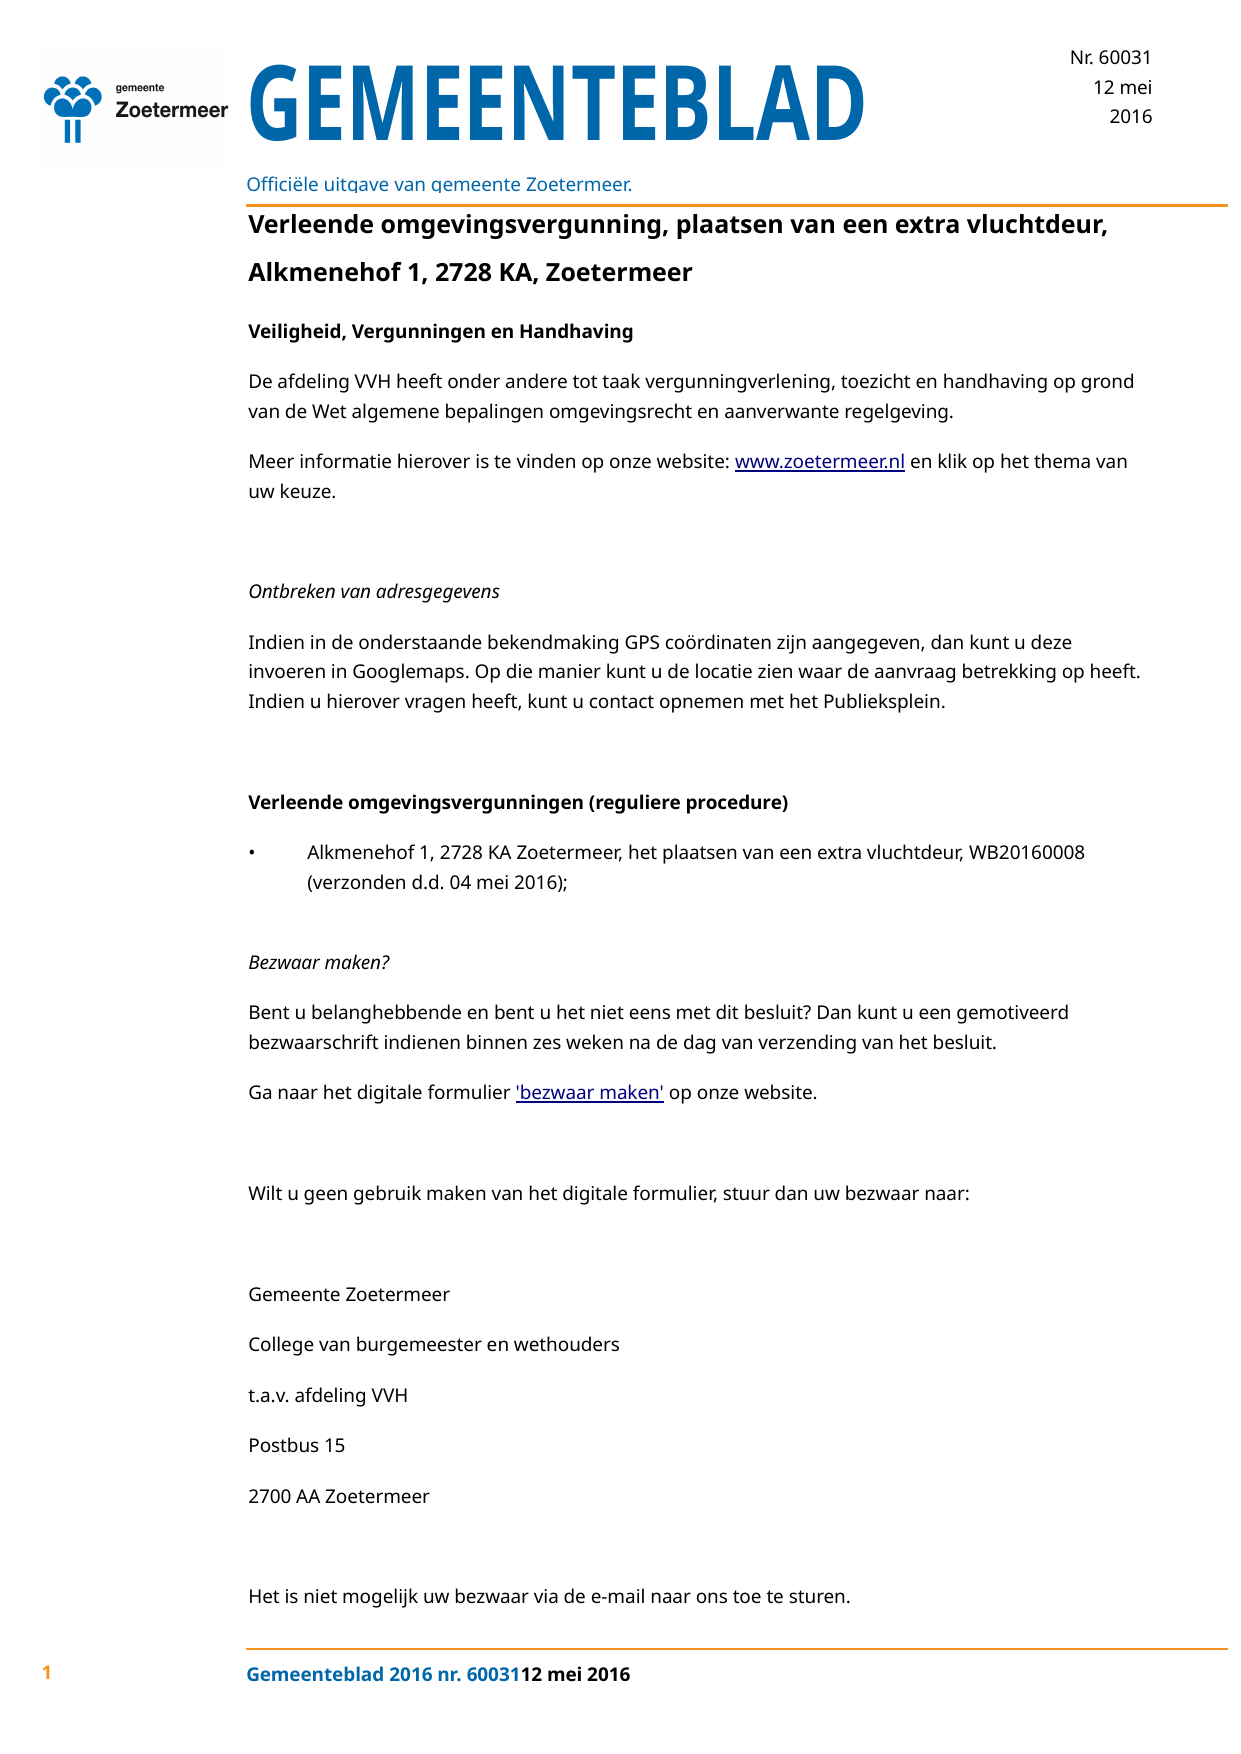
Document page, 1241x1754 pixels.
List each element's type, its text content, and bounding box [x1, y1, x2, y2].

text Verleende omgevingsvergunningen (reguliere procedure) [248, 789, 1152, 815]
text Ontbreken van adresgegevens [248, 579, 1152, 604]
text Wilt u geen gebruik maken van het digitale formulier, stuur dan uw bezwaar naar: [248, 1180, 1152, 1206]
text De afdeling VVH heeft onder andere tot taak vergunningverlening, toezicht en handhaving op grond van de Wet algemene bepalingen omgevingsrecht en aanverwante regelgeving. [248, 368, 1152, 424]
text Verleende omgevingsvergunning, plaatsen van een extra vluchtdeur, Alkmenehof 1, 2728 KA, Zoetermeer [248, 207, 1152, 288]
text Veiligheid, Vergunningen en Handhaving [248, 318, 1152, 344]
list Alkmenehof 1, 2728 KA Zoetermeer, het plaatsen van een extra vluchtdeur, WB20160008 (verzonden d.d. 04 mei 2016); [248, 839, 1152, 895]
text Postbus 15 [248, 1432, 1152, 1458]
text Bent u belanghebbende en bent u het niet eens met dit besluit? Dan kunt u een gemotiveerd bezwaarschrift indienen binnen zes weken na de dag van verzending van het besluit. [248, 999, 1152, 1055]
picture [41, 47, 231, 172]
text Meer informatie hierover is te vinden op onze website: www.zoetermeer.nl en klik op het thema van uw keuze. [248, 448, 1152, 504]
text Ga naar het digitale formulier 'bezwaar maken' op onze website. [248, 1079, 1152, 1105]
text 2700 AA Zoetermeer [248, 1483, 1152, 1509]
text Bezwaar maken? [248, 949, 1152, 975]
text Indien in de onderstaande bekendmaking GPS coördinaten zijn aangegeven, dan kunt u deze invoeren in Googlemaps. Op die manier kunt u de locatie zien waar de aanvraag betrekking op heeft. Indien u hierover vragen heeft, kunt u contact opnemen met het Publieksplein. [248, 629, 1152, 714]
text t.a.v. afdeling VVH [248, 1382, 1152, 1408]
text College van burgemeester en wethouders [248, 1332, 1152, 1357]
text Gemeente Zoetermeer [248, 1281, 1152, 1307]
text Het is niet mogelijk uw bezwaar via de e-mail naar ons toe te sturen. [248, 1584, 1152, 1609]
